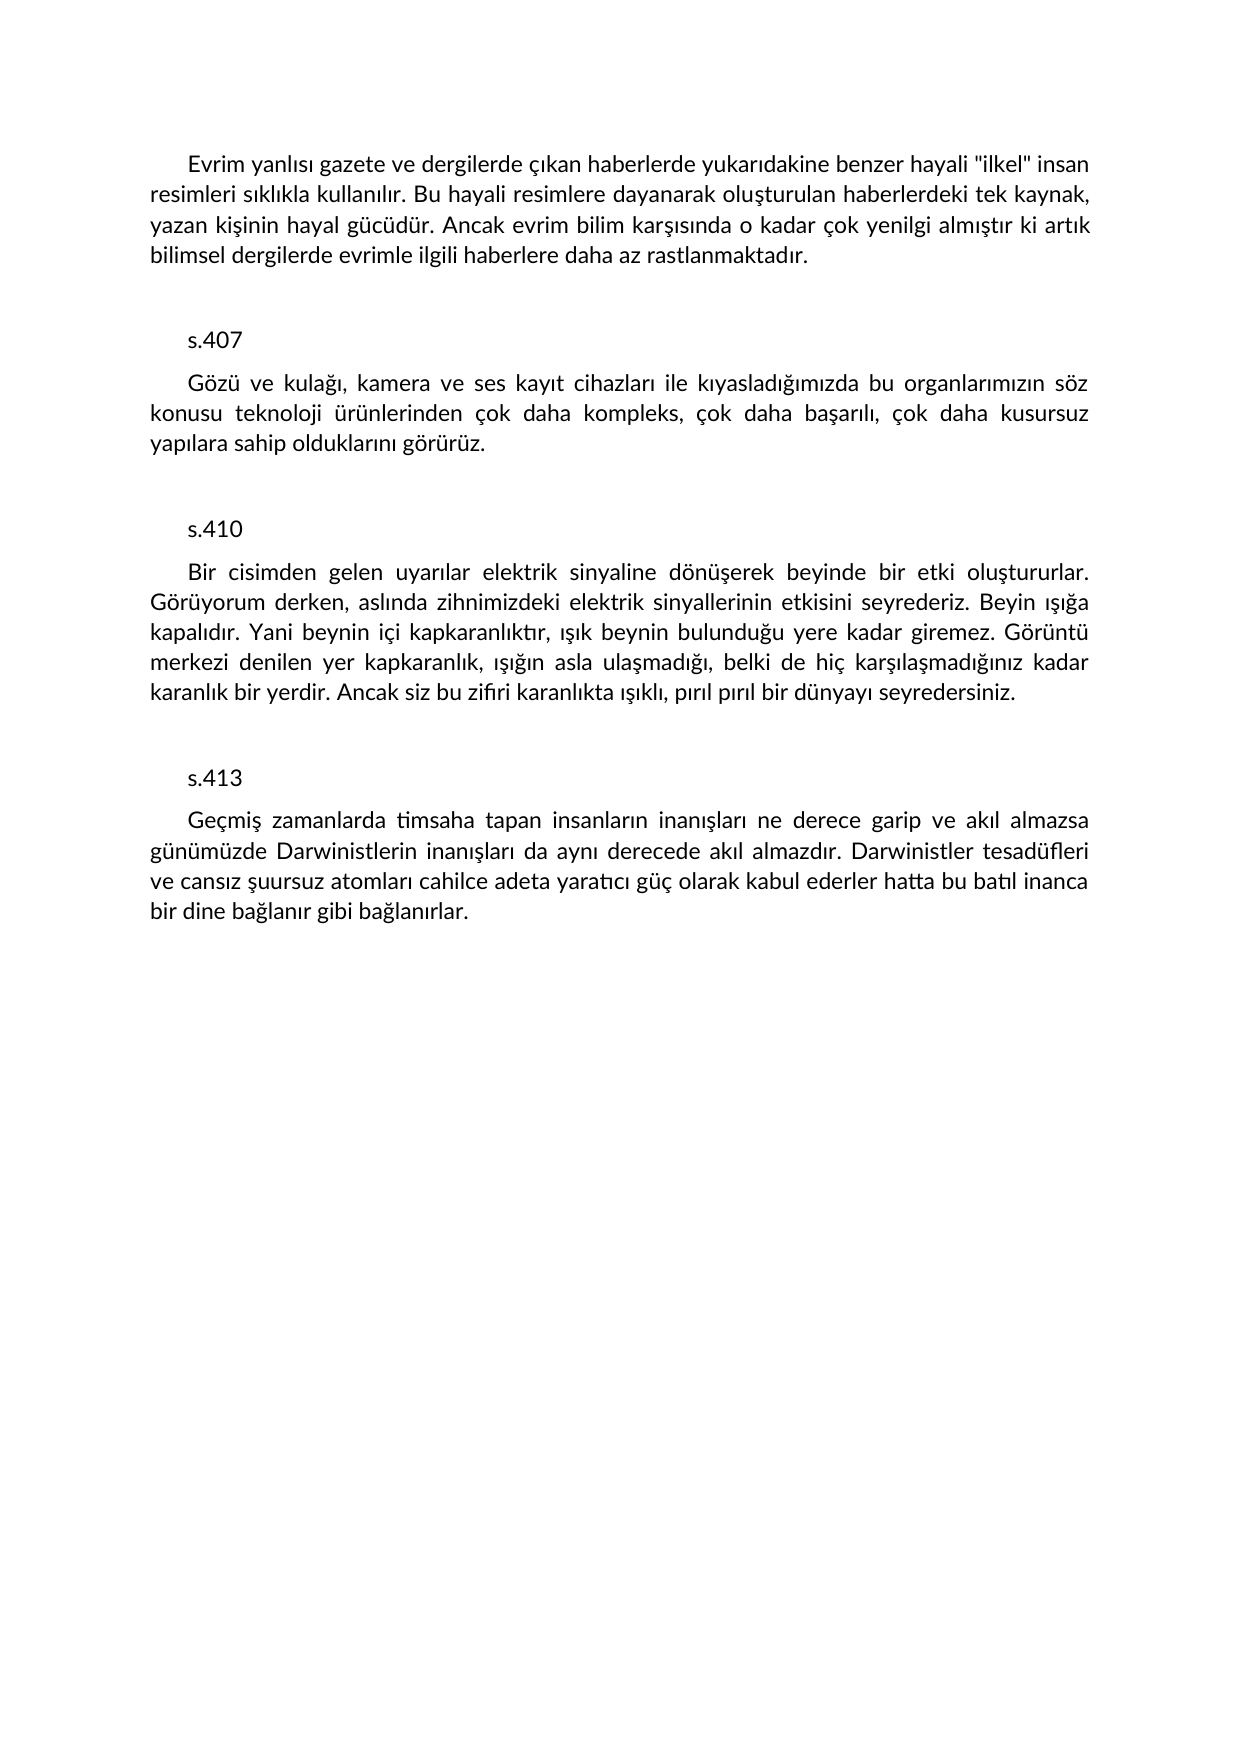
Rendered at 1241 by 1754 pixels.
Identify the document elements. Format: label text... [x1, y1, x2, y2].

text s.413 [150, 763, 1090, 791]
text Gözü ve kulağı, kamera ve ses kayıt cihazları ile kıyasladığımızda bu organlarımızın söz konusu teknoloji ürünlerinden çok daha kompleks, çok daha başarılı, çok daha kusursuz yapılara sahip olduklarını görürüz. [150, 369, 1090, 457]
text Bir cisimden gelen uyarılar elektrik sinyaline dönüşerek beyinde bir etki oluştururlar. Görüyorum derken, aslında zihnimizdeki elektrik sinyallerinin etkisini seyrederiz. Beyin ışığa kapalıdır. Yani beynin içi kapkaranlıktır, ışık beynin bulunduğu yere kadar giremez. Görüntü merkezi denilen yer kapkaranlık, ışığın asla ulaşmadığı, belki de hiç karşılaşmadığınız kadar karanlık bir yerdir. Ancak siz bu zifiri karanlıkta ışıklı, pırıl pırıl bir dünyayı seyredersiniz. [150, 557, 1090, 706]
text s.410 [150, 514, 1090, 542]
text Geçmiş zamanlarda timsaha tapan insanların inanışları ne derece garip ve akıl almazsa günümüzde Darwinistlerin inanışları da aynı derecede akıl almazdır. Darwinistler tesadüfleri ve cansız şuursuz atomları cahilce adeta yaratıcı güç olarak kabul ederler hatta bu batıl inanca bir dine bağlanır gibi bağlanırlar. [150, 806, 1090, 924]
text s.407 [150, 326, 1090, 353]
text Evrim yanlısı gazete ve dergilerde çıkan haberlerde yukarıdakine benzer hayali "ilkel" insan resimleri sıklıkla kullanılır. Bu hayali resimlere dayanarak oluşturulan haberlerdeki tek kaynak, yazan kişinin hayal gücüdür. Ancak evrim bilim karşısında o kadar çok yenilgi almıştır ki artık bilimsel dergilerde evrimle ilgili haberlere daha az rastlanmaktadır. [150, 150, 1090, 268]
